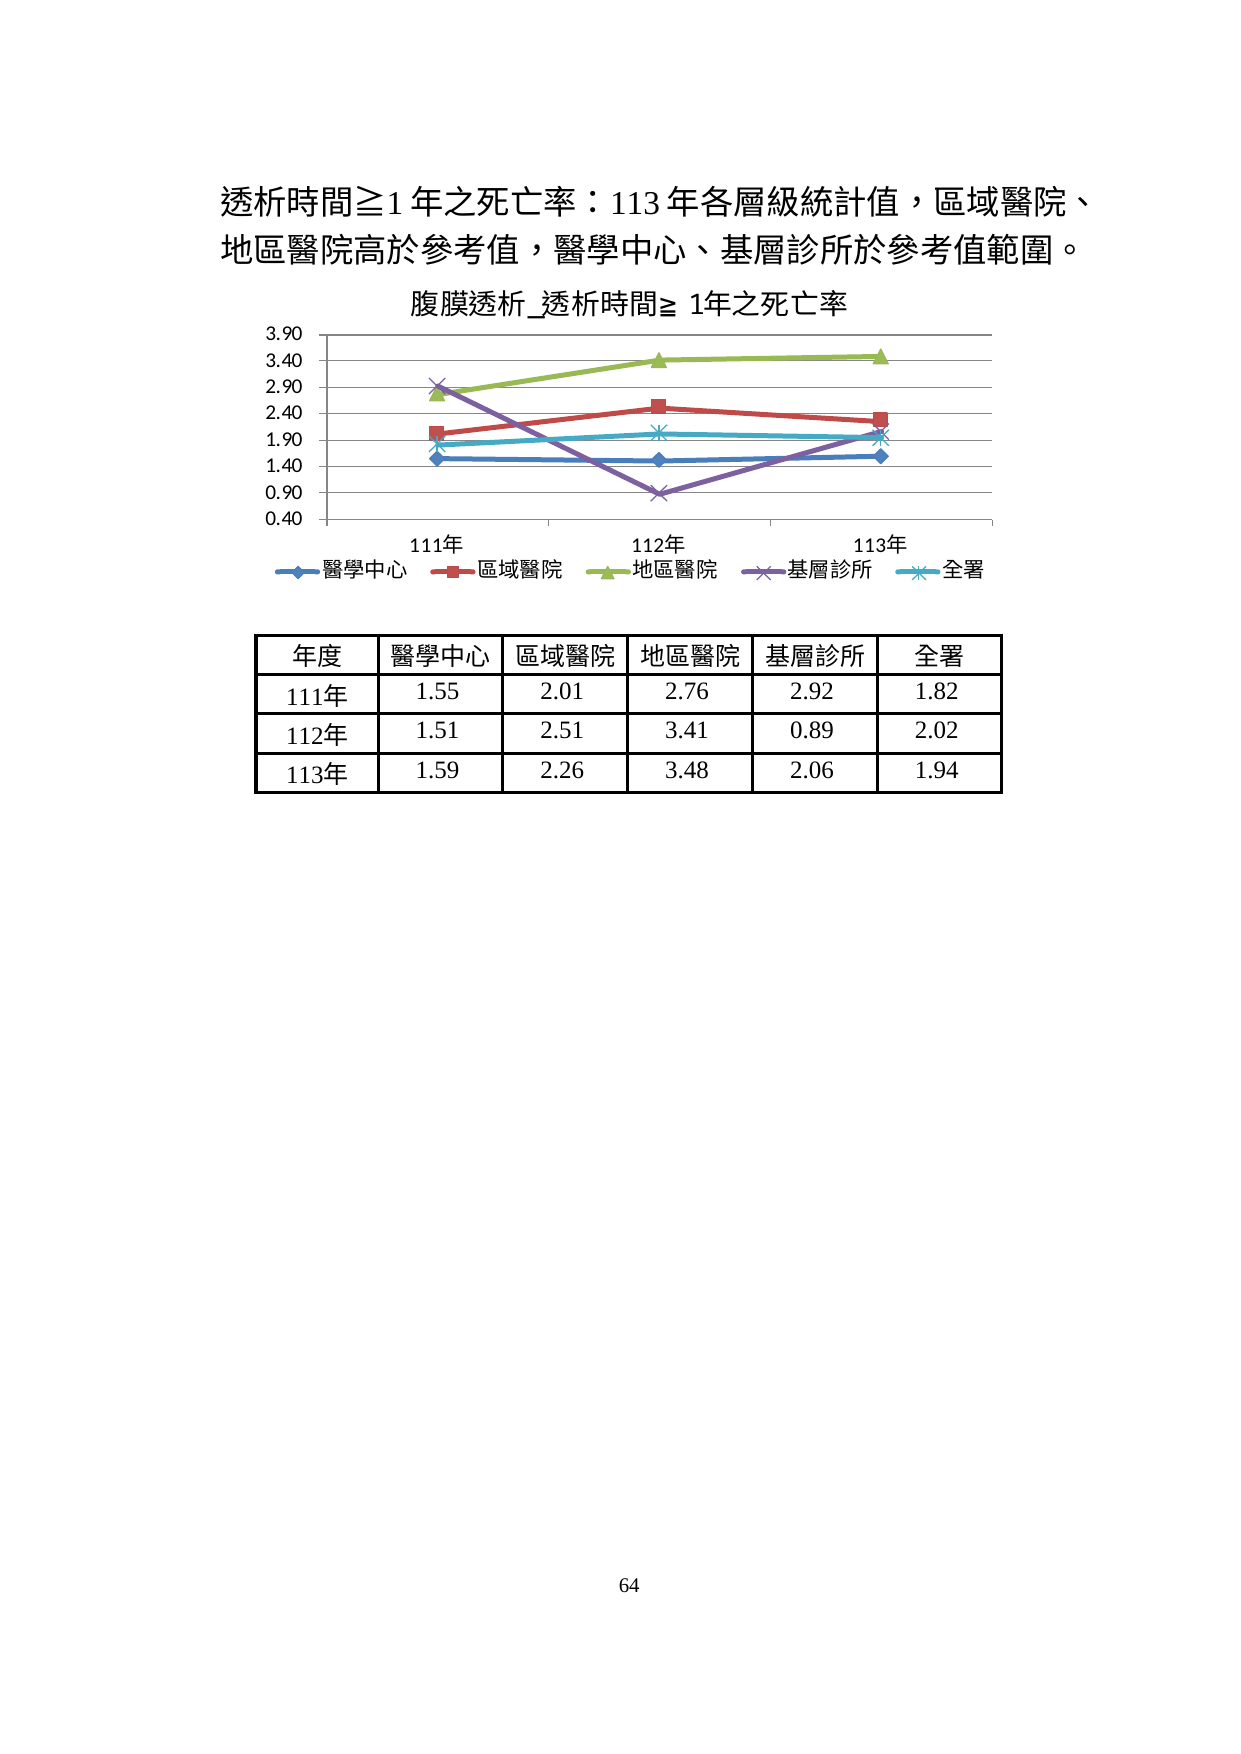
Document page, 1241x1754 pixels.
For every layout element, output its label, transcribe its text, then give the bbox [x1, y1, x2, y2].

table_cell 1.55 [380, 676, 501, 712]
table_cell 3.41 [629, 715, 751, 752]
table_cell 2.01 [504, 676, 626, 712]
table_cell 0.89 [754, 715, 876, 752]
table_cell 2.26 [504, 755, 626, 791]
table_cell 1.51 [380, 715, 501, 752]
table_header 年度 [258, 637, 377, 673]
table_cell 2.51 [504, 715, 626, 752]
text 透析時間≧1年之死亡率：113年各層級統計值，區域醫院、地區醫院高於參考值，醫學中心、基層診所於參考值範圍。 [220, 176, 1111, 272]
table_cell 2.02 [879, 715, 1000, 752]
table_cell 2.76 [629, 676, 751, 712]
table_header 基層診所 [754, 637, 876, 673]
table_header 醫學中心 [380, 637, 501, 673]
table_cell 112年 [258, 715, 377, 752]
table_cell 1.94 [879, 755, 1000, 791]
table_cell 1.82 [879, 676, 1000, 712]
table_cell 113年 [258, 755, 377, 791]
table_cell 2.06 [754, 755, 876, 791]
table_cell 111年 [258, 676, 377, 712]
table_header 區域醫院 [504, 637, 626, 673]
table_cell 2.92 [754, 676, 876, 712]
table_cell 1.59 [380, 755, 501, 791]
table_cell 3.48 [629, 755, 751, 791]
table_header 全署 [879, 637, 1000, 673]
table_header 地區醫院 [629, 637, 751, 673]
